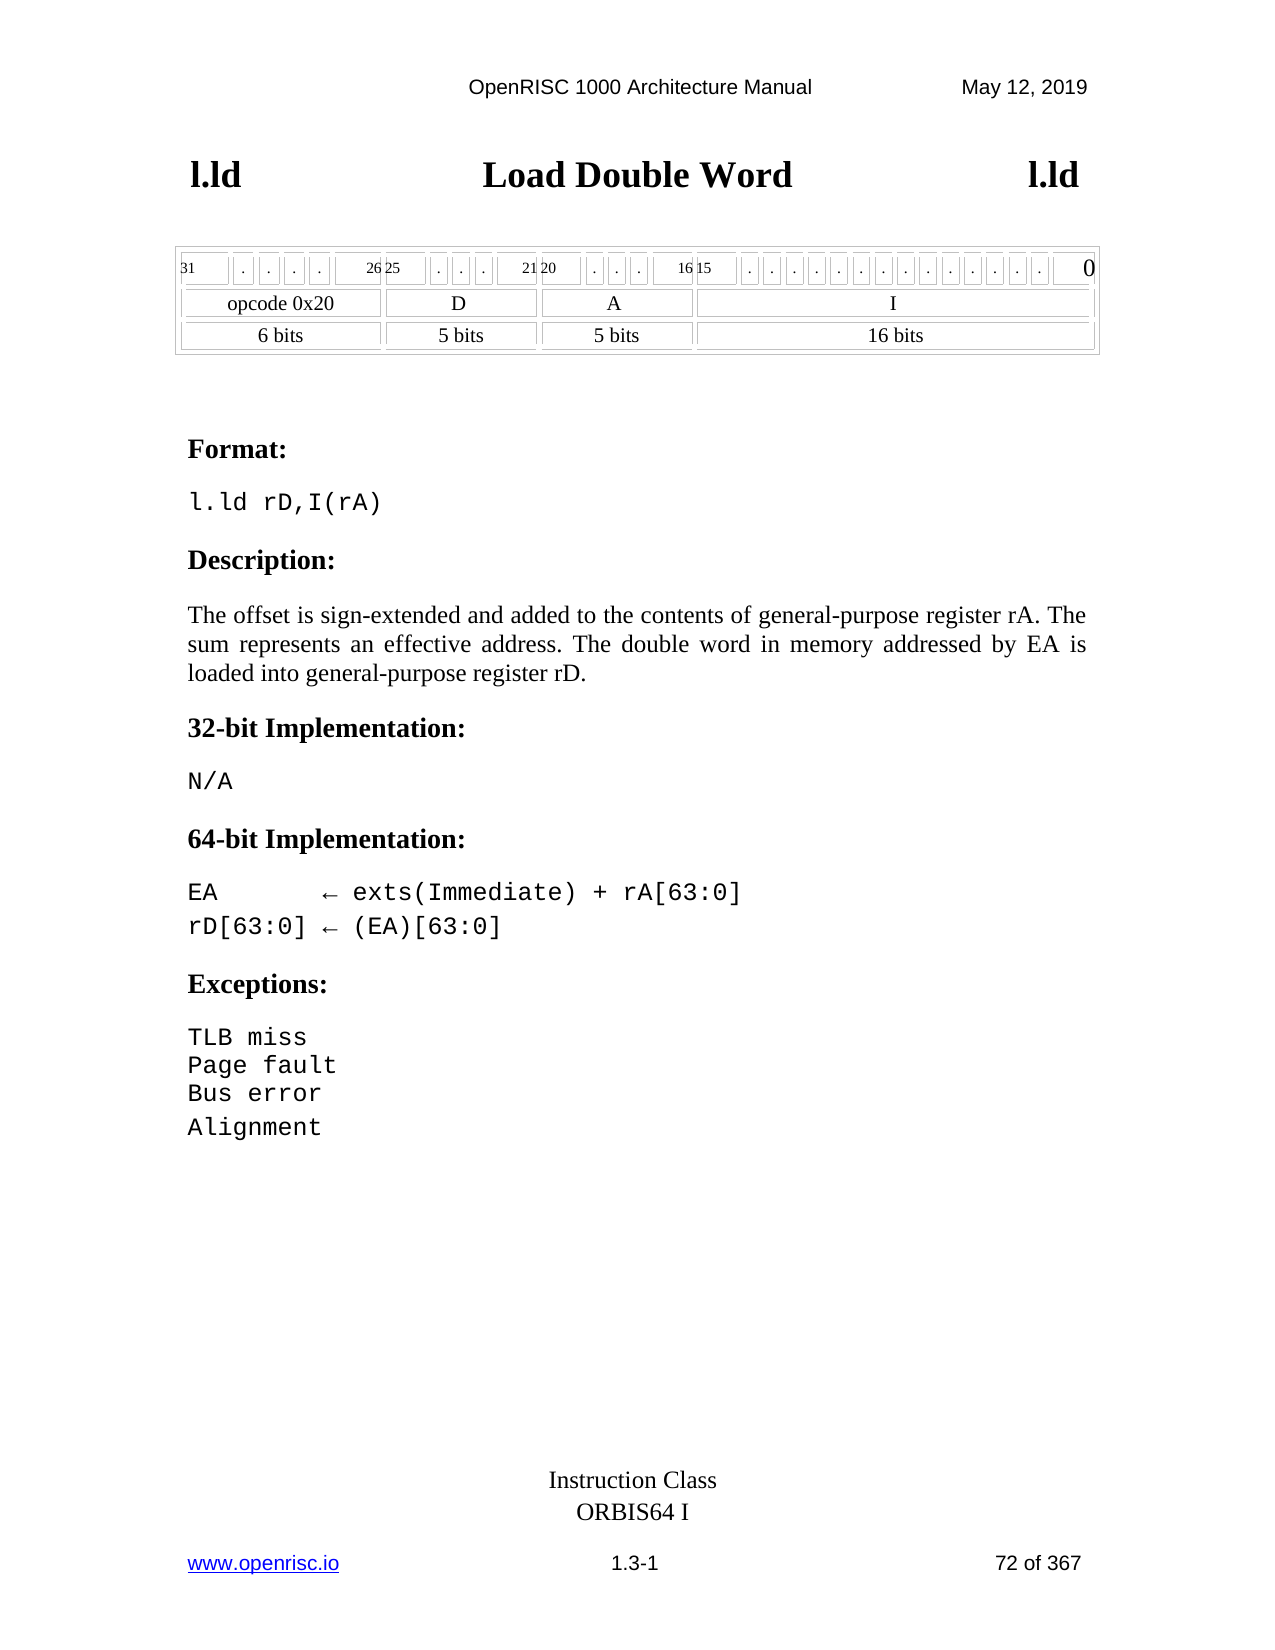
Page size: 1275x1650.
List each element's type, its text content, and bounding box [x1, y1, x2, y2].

text EA ← exts(Immediate) + rA[63:0] rD[63:0] ← (EA)[63:0] [187, 880, 1087, 942]
text Format: [187, 432, 1087, 464]
text 64-bit Implementation: [187, 822, 1087, 855]
text 32-bit Implementation: [187, 712, 1087, 744]
text l.ld rD,I(rA) [187, 489, 1087, 518]
text N/A [187, 769, 1087, 797]
text TLB miss Page fault Bus error Alignment [187, 1024, 1087, 1143]
text The offset is sign-extended and added to the contents of general-purpose register rA. The sum represents an effective address. The double word in memory addressed by EA is loaded into general-purpose register rD. [187, 600, 1087, 687]
text Description: [187, 543, 1087, 575]
text Exceptions: [187, 967, 1087, 999]
